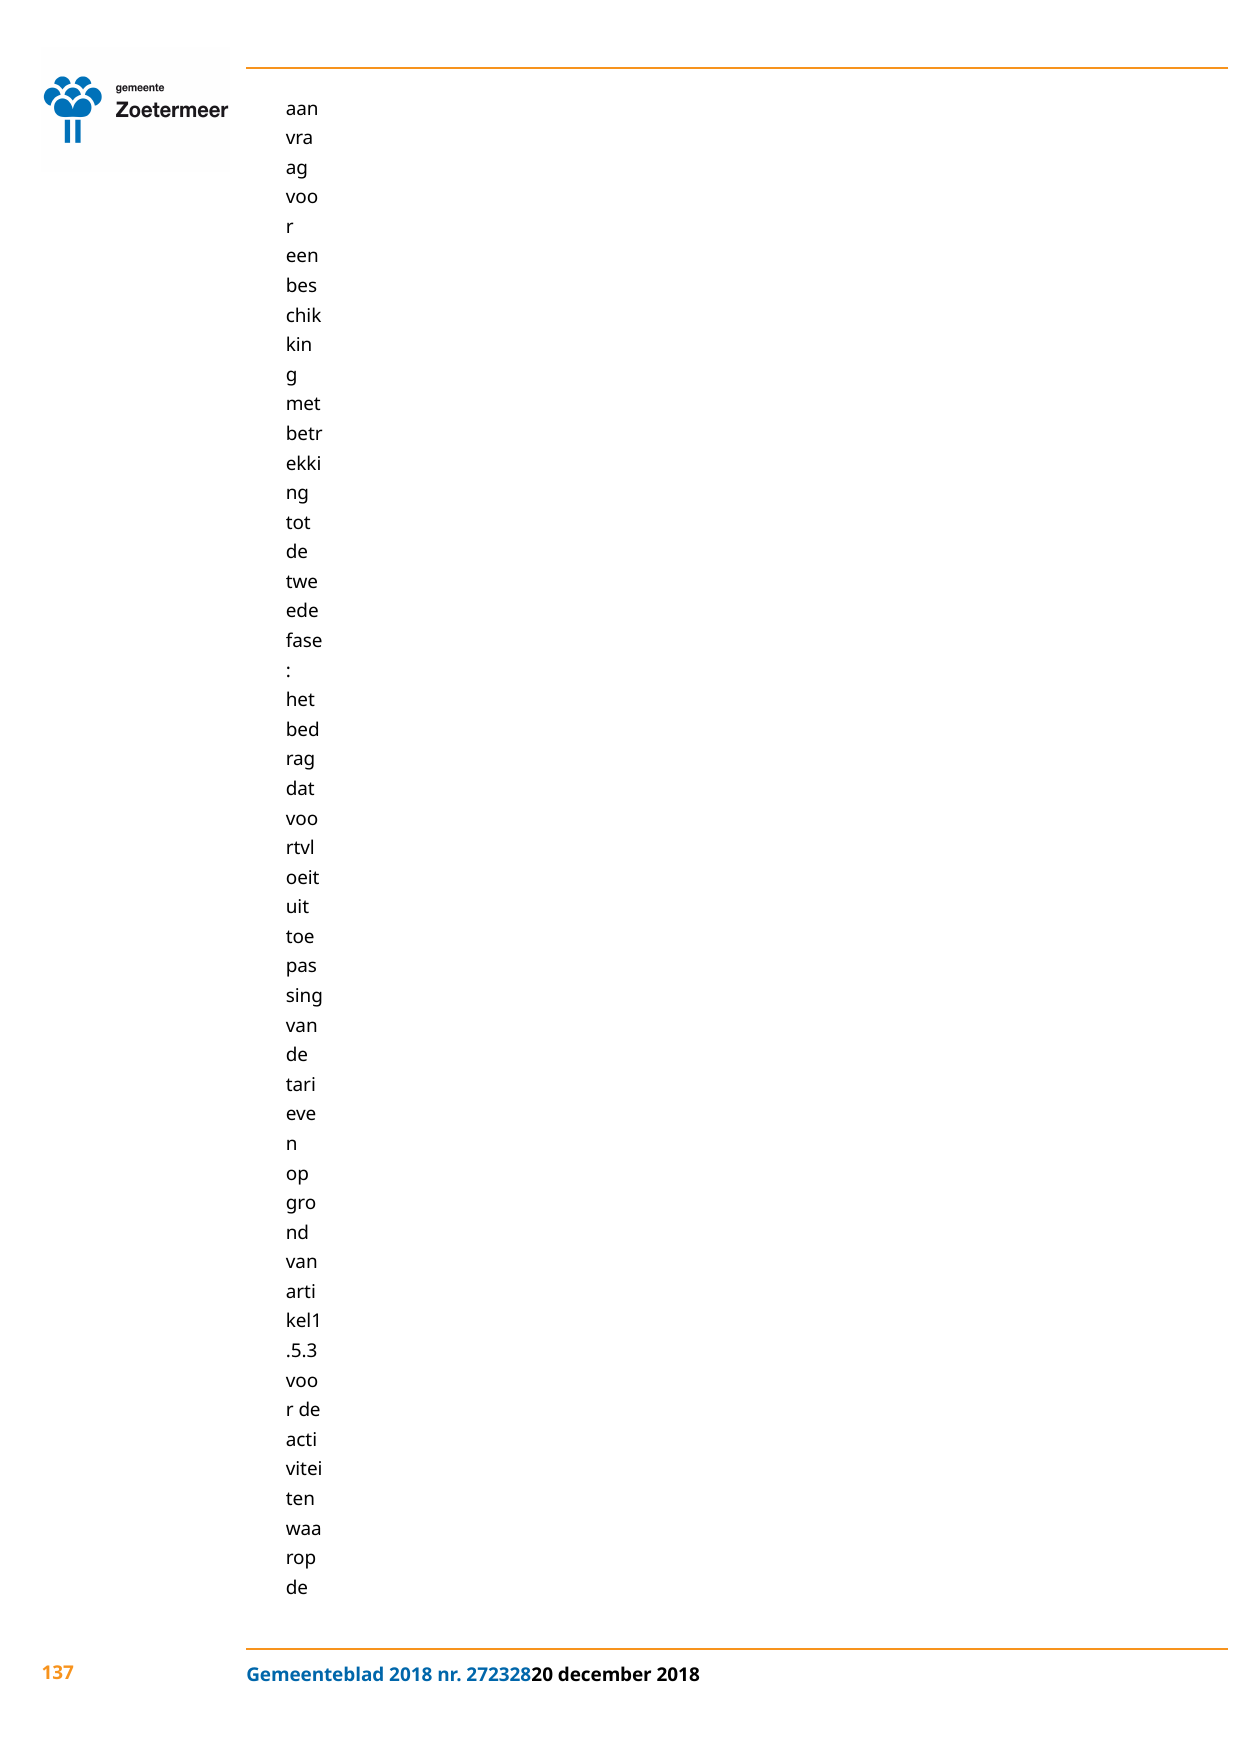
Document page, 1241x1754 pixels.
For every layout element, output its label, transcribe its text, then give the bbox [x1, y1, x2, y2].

table_cell [323, 95, 361, 1600]
table_cell aanvraag voor een beschikking met betrekking tot de tweede fase: het bedrag dat voortvloeit uit toepassing van de tarieven op grond van artikel1.5.3 voor de activiteiten waarop de [286, 95, 323, 1600]
table_cell [248, 95, 286, 1600]
picture [41, 47, 231, 172]
table_cell [361, 95, 398, 1600]
